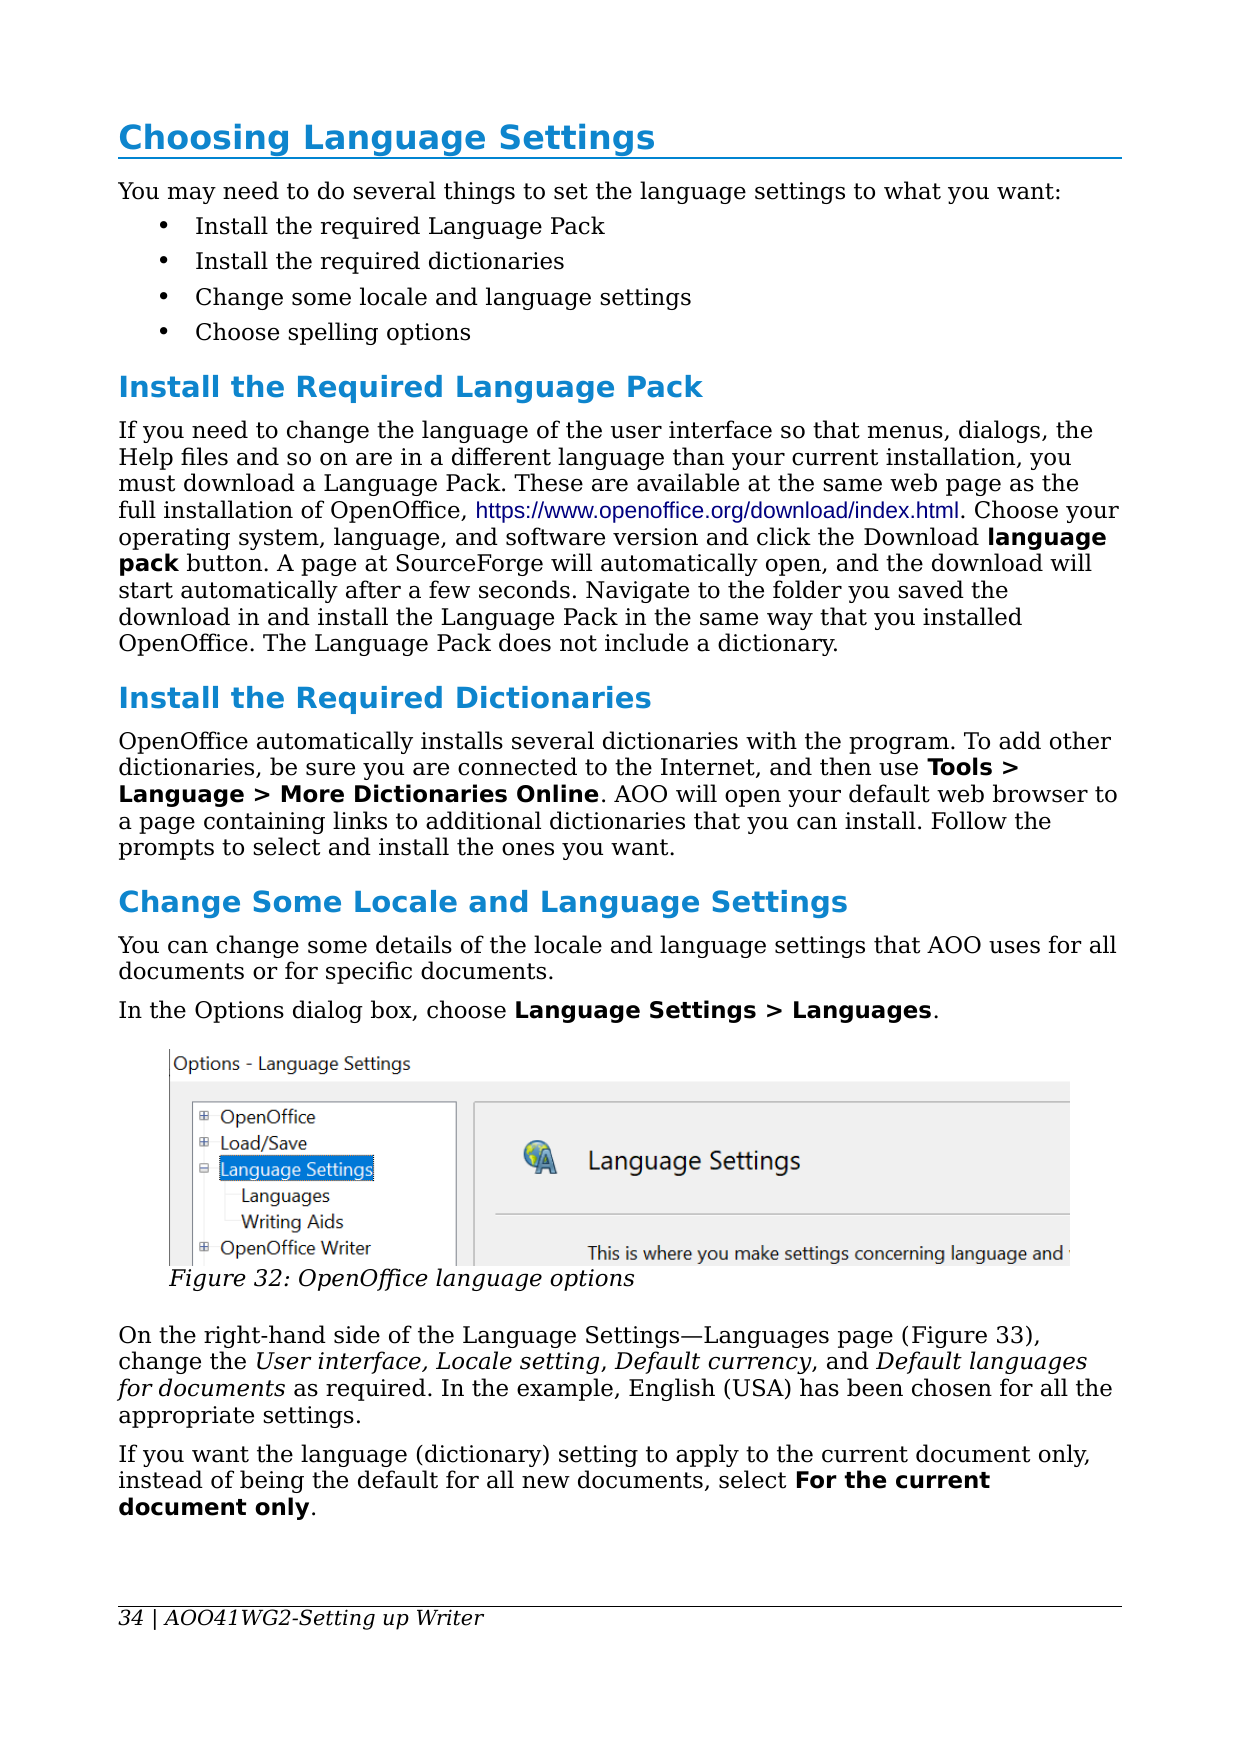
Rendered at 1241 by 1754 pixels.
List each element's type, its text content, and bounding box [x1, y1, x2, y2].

text Figure 32: OpenOffice language options [169, 1266, 1071, 1292]
list Install the required dictionaries [156, 246, 1122, 276]
subtitle Install the Required Dictionaries [118, 681, 1122, 715]
text If you need to change the language of the user interface so that menus, dialogs, the Help files and so on are in a different language than your current installation, you must download a Language Pack. These are available at the same web page as the full installation of OpenOffice, https://www.openoffice.org/download/index.html. Choose your operating system, language, and software version and click the Download language pack button. A page at SourceForge will automatically open, and the download will start automatically after a few seconds. Navigate to the folder you saved the download in and install the Language Pack in the same way that you installed OpenOffice. The Language Pack does not include a dictionary. [118, 417, 1122, 657]
list Install the required Language Pack [156, 211, 1122, 240]
text On the right-hand side of the Language Settings—Languages page (Figure 33), change the User interface, Locale setting, Default currency, and Default languages for documents as required. In the example, English (USA) has been chosen for all the appropriate settings. [118, 1322, 1122, 1428]
picture [169, 1049, 1070, 1266]
text You can change some details of the locale and language settings that AOO uses for all documents or for specific documents. [118, 932, 1122, 985]
list Change some locale and language settings [156, 282, 1122, 311]
list You may need to do several things to set the language settings to what you want: [118, 178, 1122, 204]
list Choose spelling options [156, 317, 1122, 346]
subtitle Change Some Locale and Language Settings [118, 885, 1122, 919]
text If you want the language (dictionary) setting to apply to the current document only, instead of being the default for all new documents, select For the current document only. [118, 1441, 1122, 1521]
subtitle Install the Required Language Pack [118, 371, 1122, 404]
subtitle Choosing Language Settings [118, 118, 1122, 157]
text OpenOffice automatically installs several dictionaries with the program. To add other dictionaries, be sure you are connected to the Internet, and then use Tools > Language > More Dictionaries Online. AOO will open your default web browser to a page containing links to additional dictionaries that you can install. Follow the prompts to select and install the ones you want. [118, 728, 1122, 861]
text In the Options dialog box, choose Language Settings > Languages. [118, 998, 1122, 1024]
